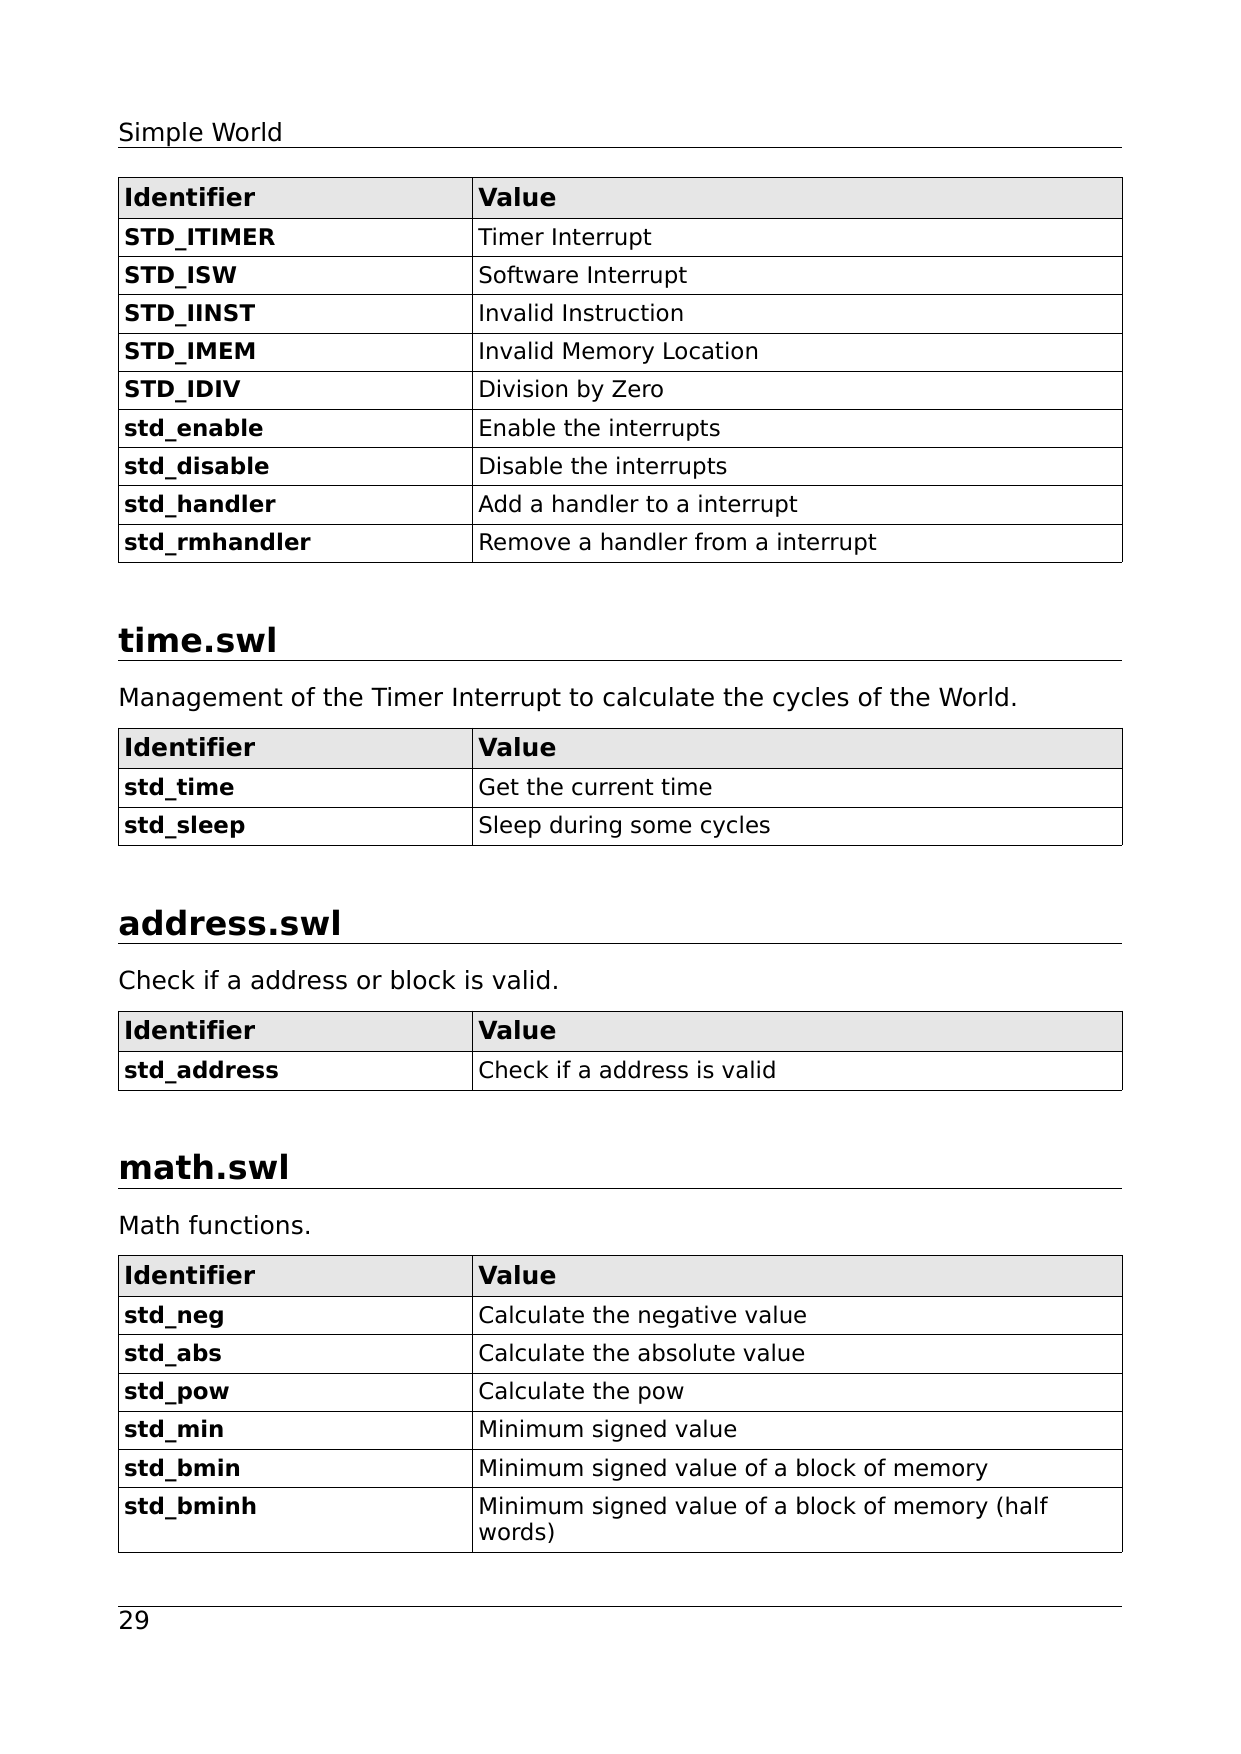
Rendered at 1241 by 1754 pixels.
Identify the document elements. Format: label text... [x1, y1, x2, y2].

table_cell Calculate the pow [473, 1374, 1122, 1411]
table_cell STD_IMEM [119, 334, 472, 371]
table_cell Invalid Memory Location [473, 334, 1122, 371]
text Math functions. [118, 1211, 1122, 1240]
table_cell Division by Zero [473, 372, 1122, 409]
title math.swl [118, 1149, 1122, 1188]
table_header Value [473, 178, 1122, 218]
table_header Value [473, 1256, 1122, 1296]
table_cell Remove a handler from a interrupt [473, 525, 1122, 562]
table_cell std_enable [119, 410, 472, 447]
table_header Value [473, 1012, 1122, 1051]
table_cell std_bminh [119, 1488, 472, 1552]
table_cell Calculate the absolute value [473, 1335, 1122, 1372]
table_header Identifier [119, 729, 472, 768]
table_cell Minimum signed value [473, 1412, 1122, 1449]
title address.swl [118, 904, 1122, 943]
table_cell Get the current time [473, 769, 1122, 807]
table_cell Software Interrupt [473, 257, 1122, 294]
table_cell STD_IINST [119, 295, 472, 332]
table_cell Timer Interrupt [473, 219, 1122, 256]
table_header Identifier [119, 178, 472, 218]
title time.swl [118, 621, 1122, 660]
table_cell Invalid Instruction [473, 295, 1122, 332]
table_cell Calculate the negative value [473, 1297, 1122, 1334]
table_cell std_bmin [119, 1450, 472, 1487]
text Management of the Timer Interrupt to calculate the cycles of the World. [118, 684, 1122, 713]
table_cell std_rmhandler [119, 525, 472, 562]
table_cell Add a handler to a interrupt [473, 486, 1122, 524]
table_cell std_abs [119, 1335, 472, 1372]
table_header Identifier [119, 1012, 472, 1051]
table_cell std_disable [119, 448, 472, 485]
table_cell Enable the interrupts [473, 410, 1122, 447]
text Check if a address or block is valid. [118, 967, 1122, 996]
table_cell std_pow [119, 1374, 472, 1411]
table_cell std_handler [119, 486, 472, 524]
table_cell std_sleep [119, 808, 472, 845]
table_cell std_min [119, 1412, 472, 1449]
table_cell std_time [119, 769, 472, 807]
table_cell Minimum signed value of a block of memory (half words) [473, 1488, 1122, 1552]
table_cell std_address [119, 1052, 472, 1089]
table_cell STD_IDIV [119, 372, 472, 409]
table_cell Disable the interrupts [473, 448, 1122, 485]
table_cell Check if a address is valid [473, 1052, 1122, 1089]
table_cell STD_ISW [119, 257, 472, 294]
table_cell Minimum signed value of a block of memory [473, 1450, 1122, 1487]
table_cell std_neg [119, 1297, 472, 1334]
table_header Identifier [119, 1256, 472, 1296]
table_header Value [473, 729, 1122, 768]
table_cell Sleep during some cycles [473, 808, 1122, 845]
table_cell STD_ITIMER [119, 219, 472, 256]
